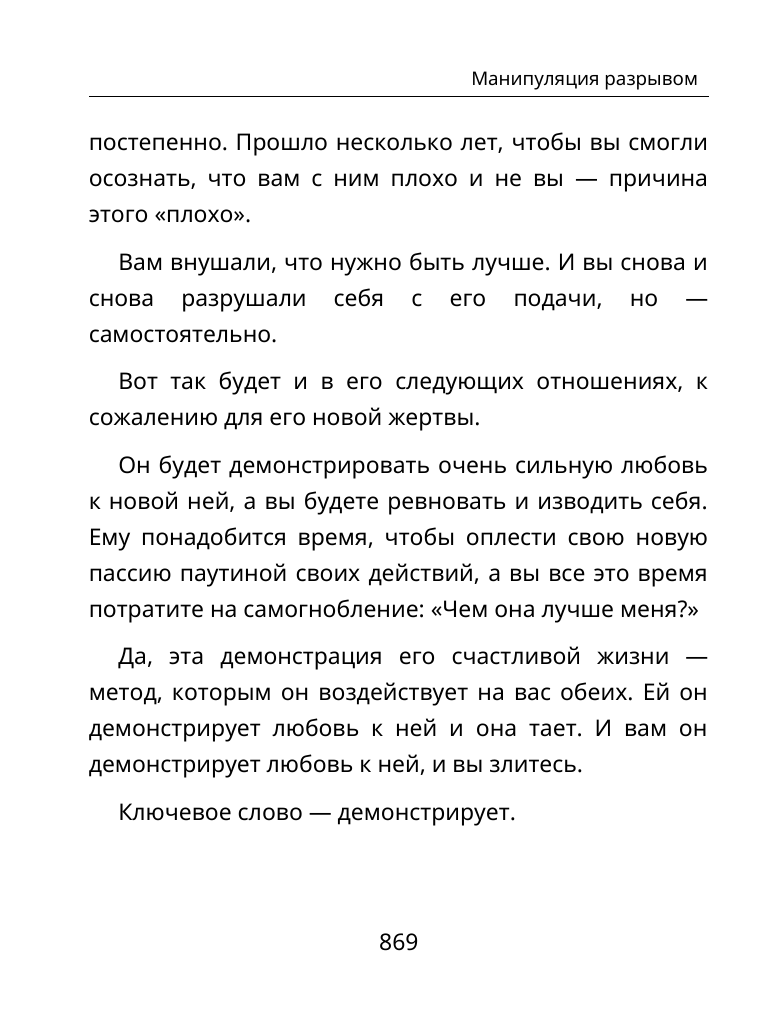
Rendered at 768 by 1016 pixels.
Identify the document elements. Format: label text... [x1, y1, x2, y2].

text Он будет демонстрировать очень сильную любовь к новой ней, а вы будете ревновать и изводить себя. Ему понадобится время, чтобы оплести свою новую пассию паутиной своих действий, а вы все это время потратите на самогнобление: «Чем она лучше меня?» [88, 449, 709, 624]
text Вам внушали, что нужно быть лучше. И вы снова и снова разрушали себя с его подачи, но — самостоятельно. [88, 246, 709, 349]
text постепенно. Прошло несколько лет, чтобы вы смогли осознать, что вам с ним плохо и не вы — причина этого «плохо». [88, 126, 709, 229]
text Ключевое слово — демонстрирует. [88, 796, 709, 827]
text Да, эта демонстрация его счастливой жизни — метод, которым он воздействует на вас обеих. Ей он демонстрирует любовь к ней и она тает. И вам он демонстрирует любовь к ней, и вы злитесь. [88, 640, 709, 779]
text Вот так будет и в его следующих отношениях, к сожалению для его новой жертвы. [88, 365, 709, 432]
